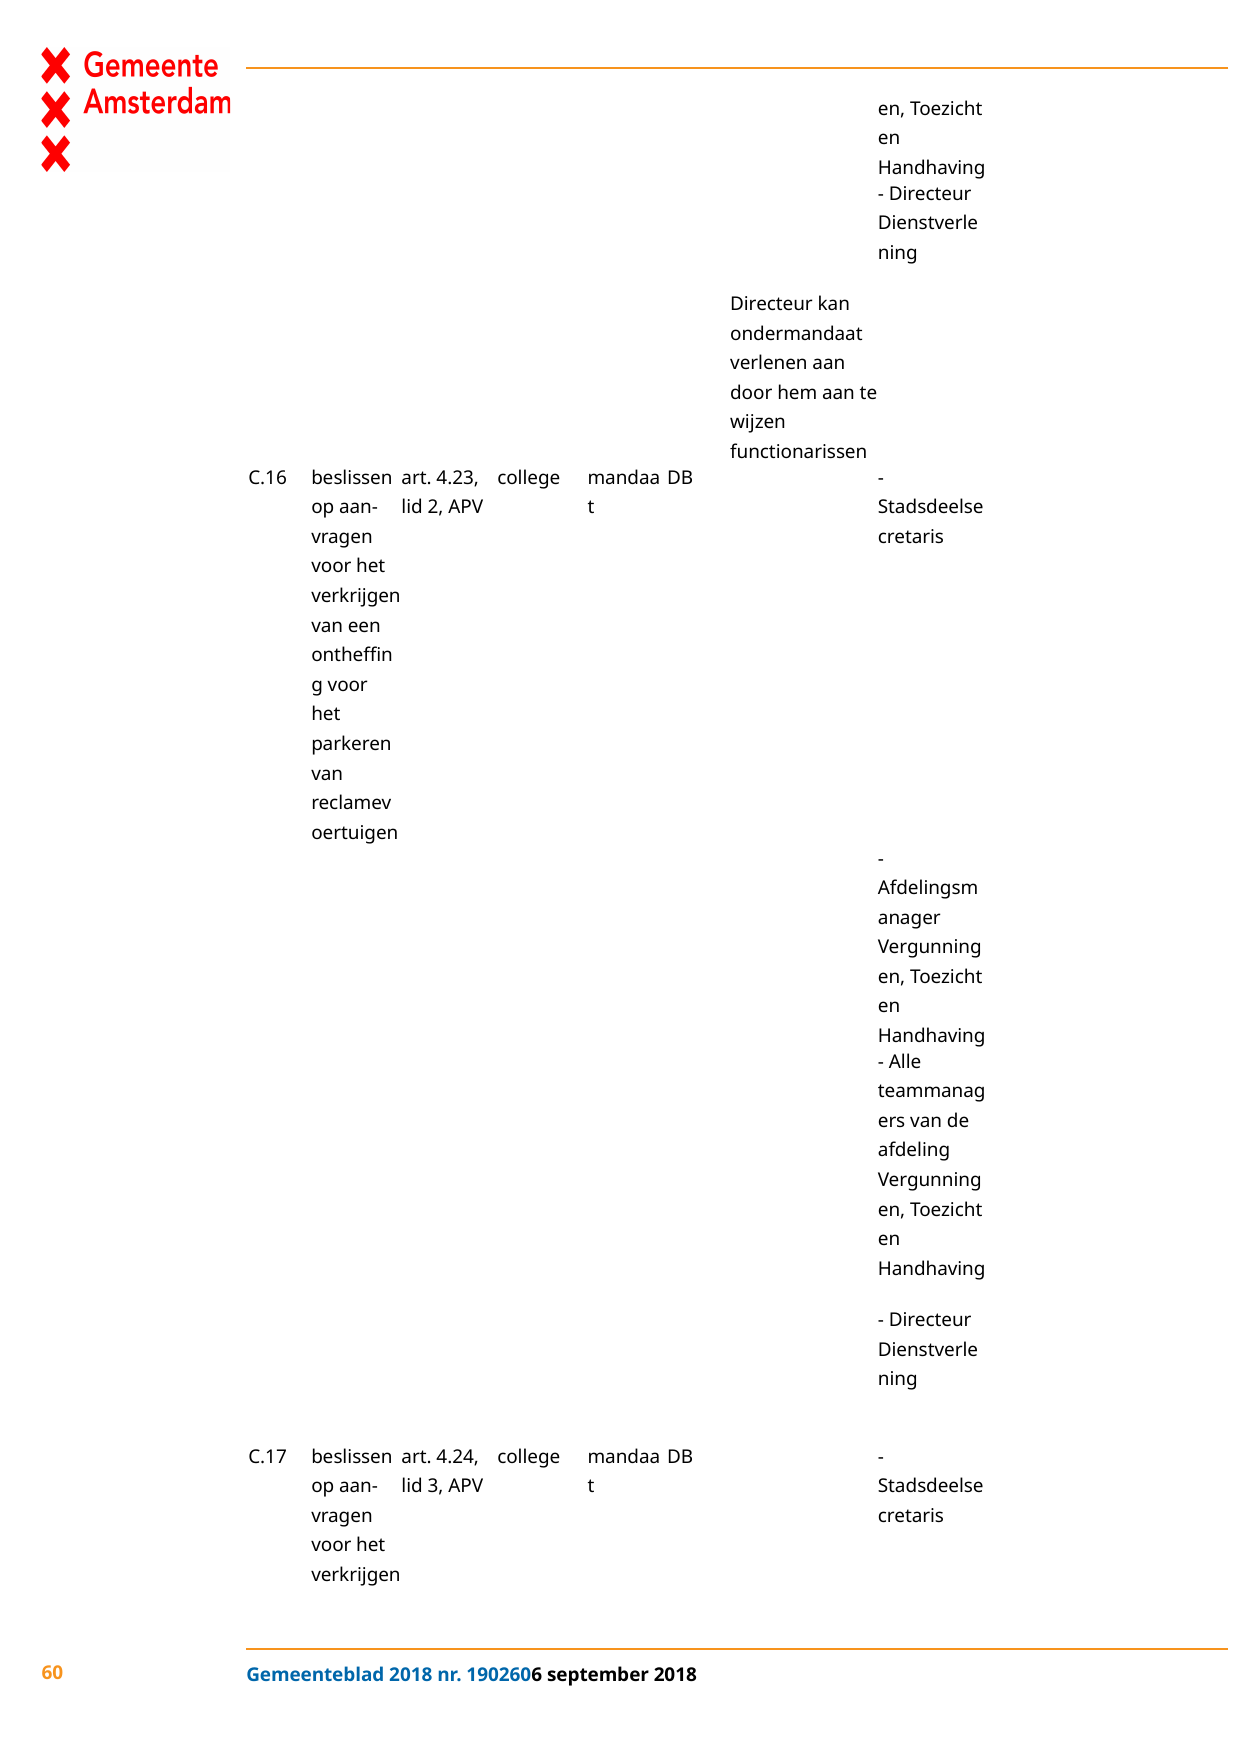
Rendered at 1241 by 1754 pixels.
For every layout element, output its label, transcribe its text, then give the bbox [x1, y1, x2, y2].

table_cell [311, 1391, 401, 1417]
table_cell [401, 180, 497, 264]
table_cell [1069, 464, 1152, 845]
table_cell [311, 1048, 401, 1281]
table_cell [1069, 845, 1152, 1048]
table_cell art. 4.24, lid 3, APV [401, 1443, 497, 1587]
table_cell [730, 1281, 878, 1306]
table_cell [248, 265, 311, 290]
table_cell beslissen op aan-vragen voor het verkrijgen van een ontheffing voor het parkeren van reclamevoertuigen [311, 464, 401, 845]
table_cell [730, 464, 878, 845]
table_cell [311, 265, 401, 290]
table_cell [401, 1306, 497, 1391]
table_cell - Alle teammanagers van de afdeling Vergunningen, Toezicht en Handhaving [878, 1048, 987, 1281]
table_cell [588, 1048, 667, 1281]
table_cell [497, 1281, 587, 1306]
table_cell [401, 1391, 497, 1417]
table_cell - Afdelingsmanager Vergunningen, Toezicht en Handhaving [878, 845, 987, 1048]
table_cell [588, 845, 667, 1048]
table_cell [1069, 1417, 1152, 1443]
table_cell [248, 1417, 311, 1443]
table_cell [1069, 1048, 1152, 1281]
table_cell [667, 1306, 730, 1391]
table_cell [311, 845, 401, 1048]
table_cell [248, 1306, 311, 1391]
table_cell [878, 1281, 987, 1306]
table_cell [497, 1391, 587, 1417]
picture [41, 47, 231, 172]
table_cell [401, 845, 497, 1048]
table_cell [248, 95, 311, 180]
table_cell [667, 265, 730, 290]
table_cell [1069, 1443, 1152, 1587]
table_cell [667, 1281, 730, 1306]
table_cell [401, 290, 497, 464]
table_cell [497, 180, 587, 264]
table_cell [497, 1306, 587, 1391]
table_cell [311, 1306, 401, 1391]
table_cell [987, 1306, 1069, 1391]
table_cell [497, 95, 587, 180]
table_cell [730, 95, 878, 180]
table_cell [1069, 1306, 1152, 1391]
table_cell [1069, 1281, 1152, 1306]
table_cell [1069, 265, 1152, 290]
table_cell mandaat [588, 464, 667, 845]
table_cell [878, 1417, 987, 1443]
table_cell [401, 1417, 497, 1443]
table_cell DB [667, 1443, 730, 1587]
table_cell [987, 95, 1069, 180]
table_cell college [497, 464, 587, 845]
table_cell [248, 1281, 311, 1306]
table_cell mandaat [588, 1443, 667, 1587]
table_cell [311, 180, 401, 264]
table_cell [667, 1391, 730, 1417]
table_cell en, Toezicht en Handhaving [878, 95, 987, 180]
table_cell [588, 95, 667, 180]
table_cell beslissen op aan-vragen voor het verkrijgen [311, 1443, 401, 1587]
table_cell [730, 1417, 878, 1443]
table_cell [730, 265, 878, 290]
table_cell [730, 1391, 878, 1417]
table_cell C.17 [248, 1443, 311, 1587]
table_cell [730, 1443, 878, 1587]
table_cell [987, 265, 1069, 290]
table_cell [311, 1417, 401, 1443]
table_cell [1069, 1391, 1152, 1417]
table_cell [730, 180, 878, 264]
table_cell [987, 290, 1069, 464]
table_cell [878, 290, 987, 464]
table_cell [987, 180, 1069, 264]
table_cell [987, 1281, 1069, 1306]
table_cell [588, 1417, 667, 1443]
table_cell [248, 845, 311, 1048]
table_cell [401, 265, 497, 290]
table_cell [588, 1281, 667, 1306]
table_cell [588, 265, 667, 290]
table_cell [667, 180, 730, 264]
table_cell - Stadsdeelsecretaris [878, 1443, 987, 1587]
table_cell [497, 1417, 587, 1443]
table_cell DB [667, 464, 730, 845]
table_cell - Directeur Dienstverlening [878, 180, 987, 264]
table_cell [987, 1417, 1069, 1443]
table_cell art. 4.23, lid 2, APV [401, 464, 497, 845]
table_cell [667, 95, 730, 180]
table_cell [878, 1391, 987, 1417]
table_cell [248, 180, 311, 264]
table_cell [730, 1306, 878, 1391]
table_cell [311, 95, 401, 180]
table_cell [987, 845, 1069, 1048]
table_cell [497, 1048, 587, 1281]
table_cell [588, 1391, 667, 1417]
table_cell [588, 1306, 667, 1391]
table_cell [1069, 180, 1152, 264]
table_cell [730, 1048, 878, 1281]
table_cell [730, 845, 878, 1048]
table_cell [1069, 95, 1152, 180]
table_cell [987, 464, 1069, 845]
table_cell [987, 1048, 1069, 1281]
table_cell [588, 180, 667, 264]
table_cell [497, 265, 587, 290]
table_cell C.16 [248, 464, 311, 845]
table_cell Directeur kan ondermandaat verlenen aan door hem aan te wijzen functionarissen [730, 290, 878, 464]
table_cell [667, 845, 730, 1048]
table_cell college [497, 1443, 587, 1587]
table_cell [667, 1048, 730, 1281]
table_cell [1069, 290, 1152, 464]
table_cell [401, 1281, 497, 1306]
table_cell [311, 1281, 401, 1306]
table_cell [987, 1443, 1069, 1587]
table_cell [248, 1048, 311, 1281]
table_cell [588, 290, 667, 464]
table_cell [401, 95, 497, 180]
table_cell - Directeur Dienstverlening [878, 1306, 987, 1391]
table_cell [311, 290, 401, 464]
table_cell [987, 1391, 1069, 1417]
table_cell [248, 1391, 311, 1417]
table_cell [878, 265, 987, 290]
table_cell [497, 290, 587, 464]
table_cell [401, 1048, 497, 1281]
table_cell [667, 1417, 730, 1443]
table_cell [248, 290, 311, 464]
table_cell - Stadsdeelsecretaris [878, 464, 987, 845]
table_cell [497, 845, 587, 1048]
table_cell [667, 290, 730, 464]
